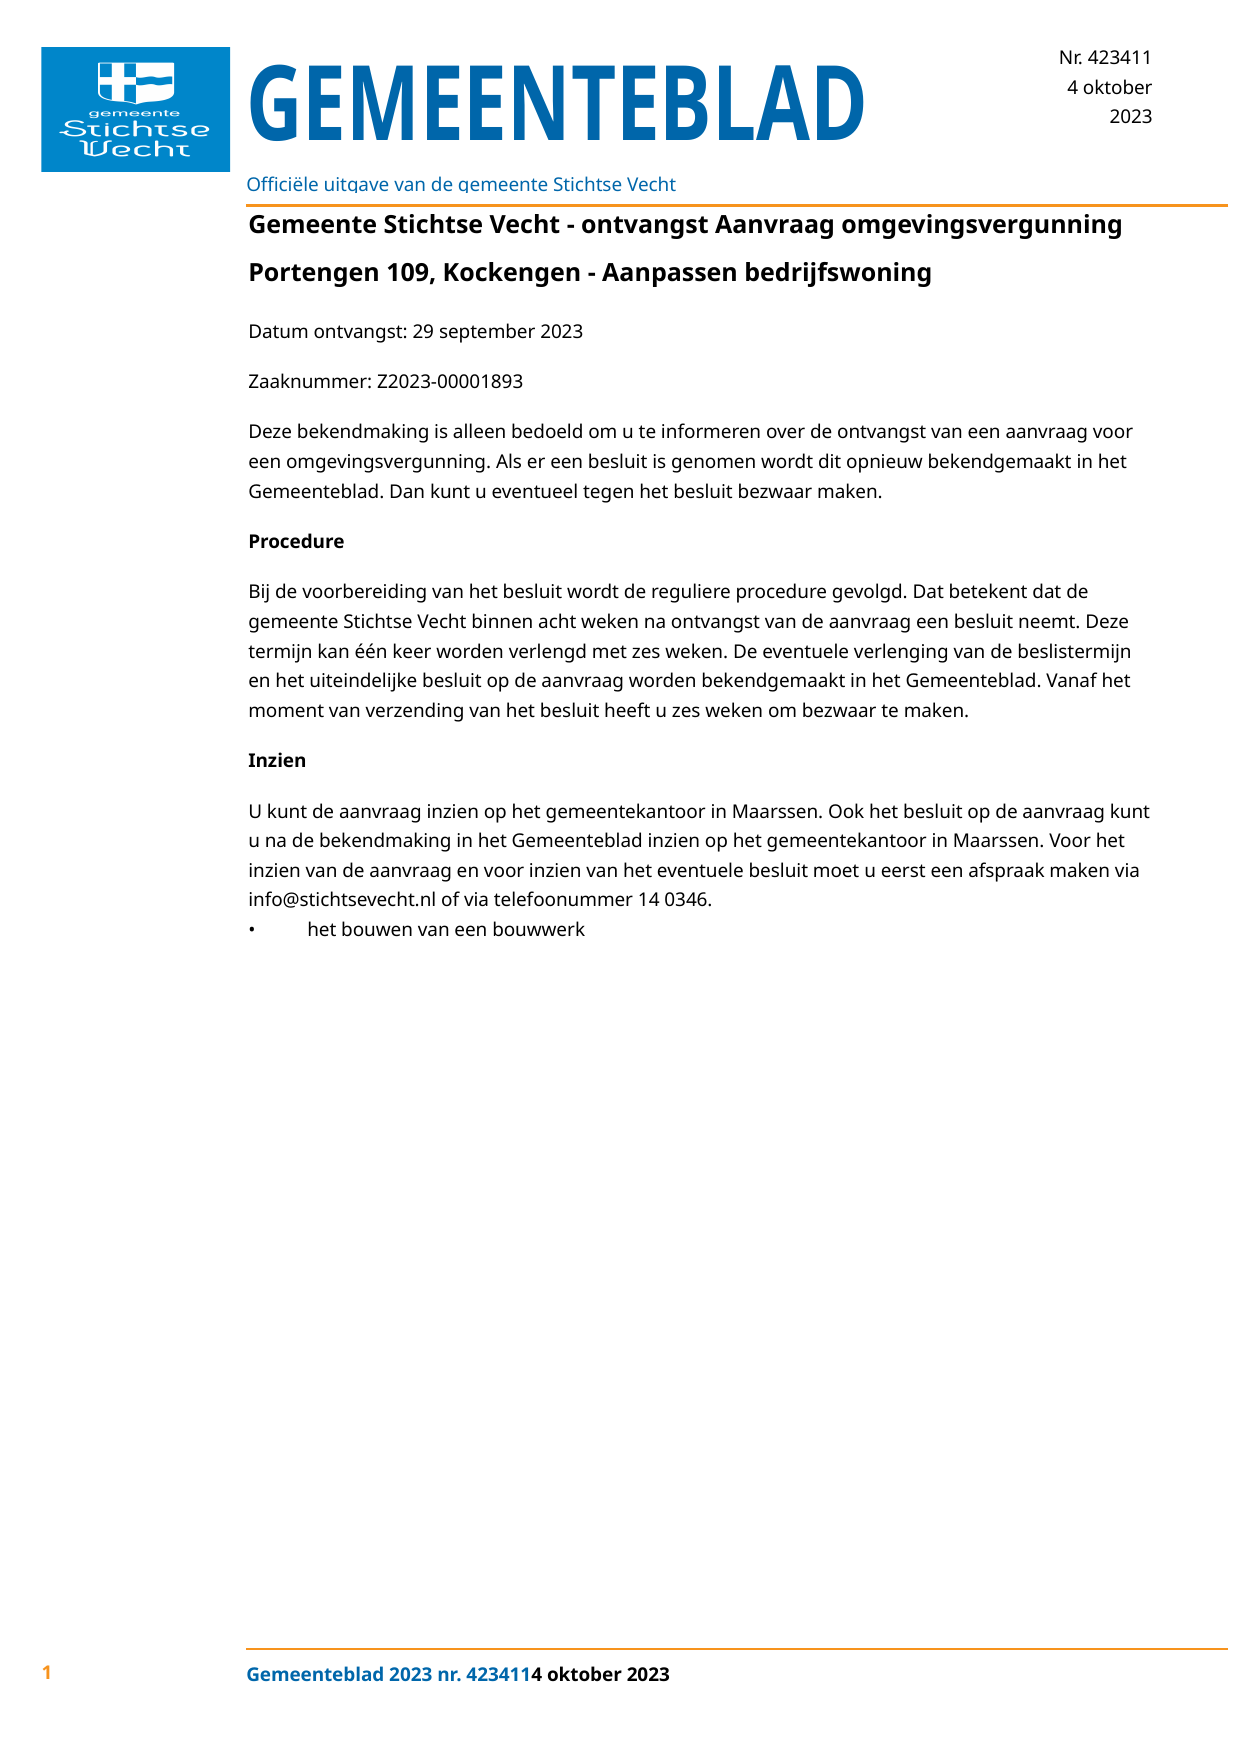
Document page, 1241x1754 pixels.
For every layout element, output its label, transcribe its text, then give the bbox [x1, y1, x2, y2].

picture [99, 63, 135, 101]
text Bij de voorbereiding van het besluit wordt de reguliere procedure gevolgd. Dat betekent dat de gemeente Stichtse Vecht binnen acht weken na ontvangst van de aanvraag een besluit neemt. Deze termijn kan één keer worden verlengd met zes weken. De eventuele verlenging van de beslistermijn en het uiteindelijke besluit op de aanvraag worden bekendgemaakt in het Gemeenteblad. Vanaf het moment van verzending van het besluit heeft u zes weken om bezwaar te maken. [248, 579, 1152, 723]
text Deze bekendmaking is alleen bedoeld om u te informeren over de ontvangst van een aanvraag voor een omgevingsvergunning. Als er een besluit is genomen wordt dit opnieuw bekendgemaakt in het Gemeenteblad. Dan kunt u eventueel tegen het besluit bezwaar maken. [248, 419, 1152, 504]
text Zaaknummer: Z2023-00001893 [248, 368, 1152, 394]
text Datum ontvangst: 29 september 2023 [248, 318, 1152, 344]
text U kunt de aanvraag inzien op het gemeentekantoor in Maarssen. Ook het besluit op de aanvraag kunt u na de bekendmaking in het Gemeenteblad inzien op het gemeentekantoor in Maarssen. Voor het inzien van de aanvraag en voor inzien van het eventuele besluit moet u eerst een afspraak maken via info@stichtsevecht.nl of via telefoonummer 14 0346. [248, 798, 1152, 912]
text Procedure [248, 528, 1152, 554]
list het bouwen van een bouwwerk [248, 916, 1152, 942]
text Gemeente Stichtse Vecht - ontvangst Aanvraag omgevingsvergunning Portengen 109, Kockengen - Aanpassen bedrijfswoning [248, 207, 1152, 288]
text Inzien [248, 747, 1152, 773]
picture [137, 63, 174, 103]
